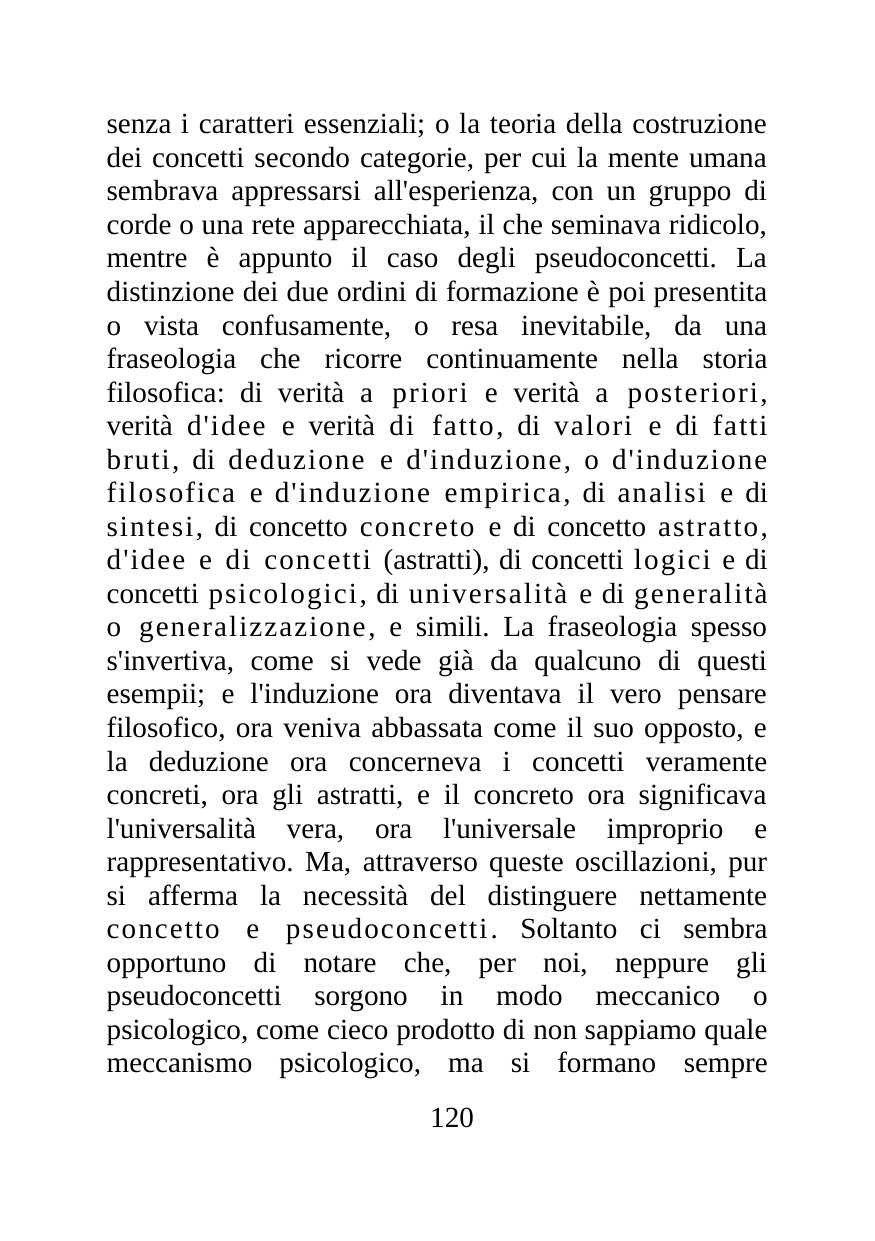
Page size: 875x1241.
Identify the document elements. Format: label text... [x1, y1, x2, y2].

text senza i caratteri essenziali; o la teoria della costruzione dei concetti secondo categorie, per cui la mente umana sembrava appressarsi all'esperienza, con un gruppo di corde o una rete apparecchiata, il che seminava ridicolo, mentre è appunto il caso degli pseudoconcetti. La distinzione dei due ordini di formazione è poi presentita o vista confusamente, o resa inevitabile, da una fraseologia che ricorre continuamente nella storia filosofica: di verità a priori e verità a posteriori, verità d'idee e verità di fatto, di valori e di fatti bruti, di deduzione e d'induzione, o d'induzione filosofica e d'induzione empirica, di analisi e di sintesi, di concetto concreto e di concetto astratto, d'idee e di concetti (astratti), di concetti logici e di concetti psicologici, di universalità e di generalità o generalizzazione, e simili. La fraseologia spesso s'invertiva, come si vede già da qualcuno di questi esempii; e l'induzione ora diventava il vero pensare filosofico, ora veniva abbassata come il suo opposto, e la deduzione ora concerneva i concetti veramente concreti, ora gli astratti, e il concreto ora significava l'universalità vera, ora l'universale improprio e rappresentativo. Ma, attraverso queste oscillazioni, pur si afferma la necessità del distinguere nettamente concetto e pseudoconcetti. Soltanto ci sembra opportuno di notare che, per noi, neppure gli pseudoconcetti sorgono in modo meccanico o psicologico, come cieco prodotto di non sappiamo quale meccanismo psicologico, ma si formano sempre [106, 106, 768, 1079]
